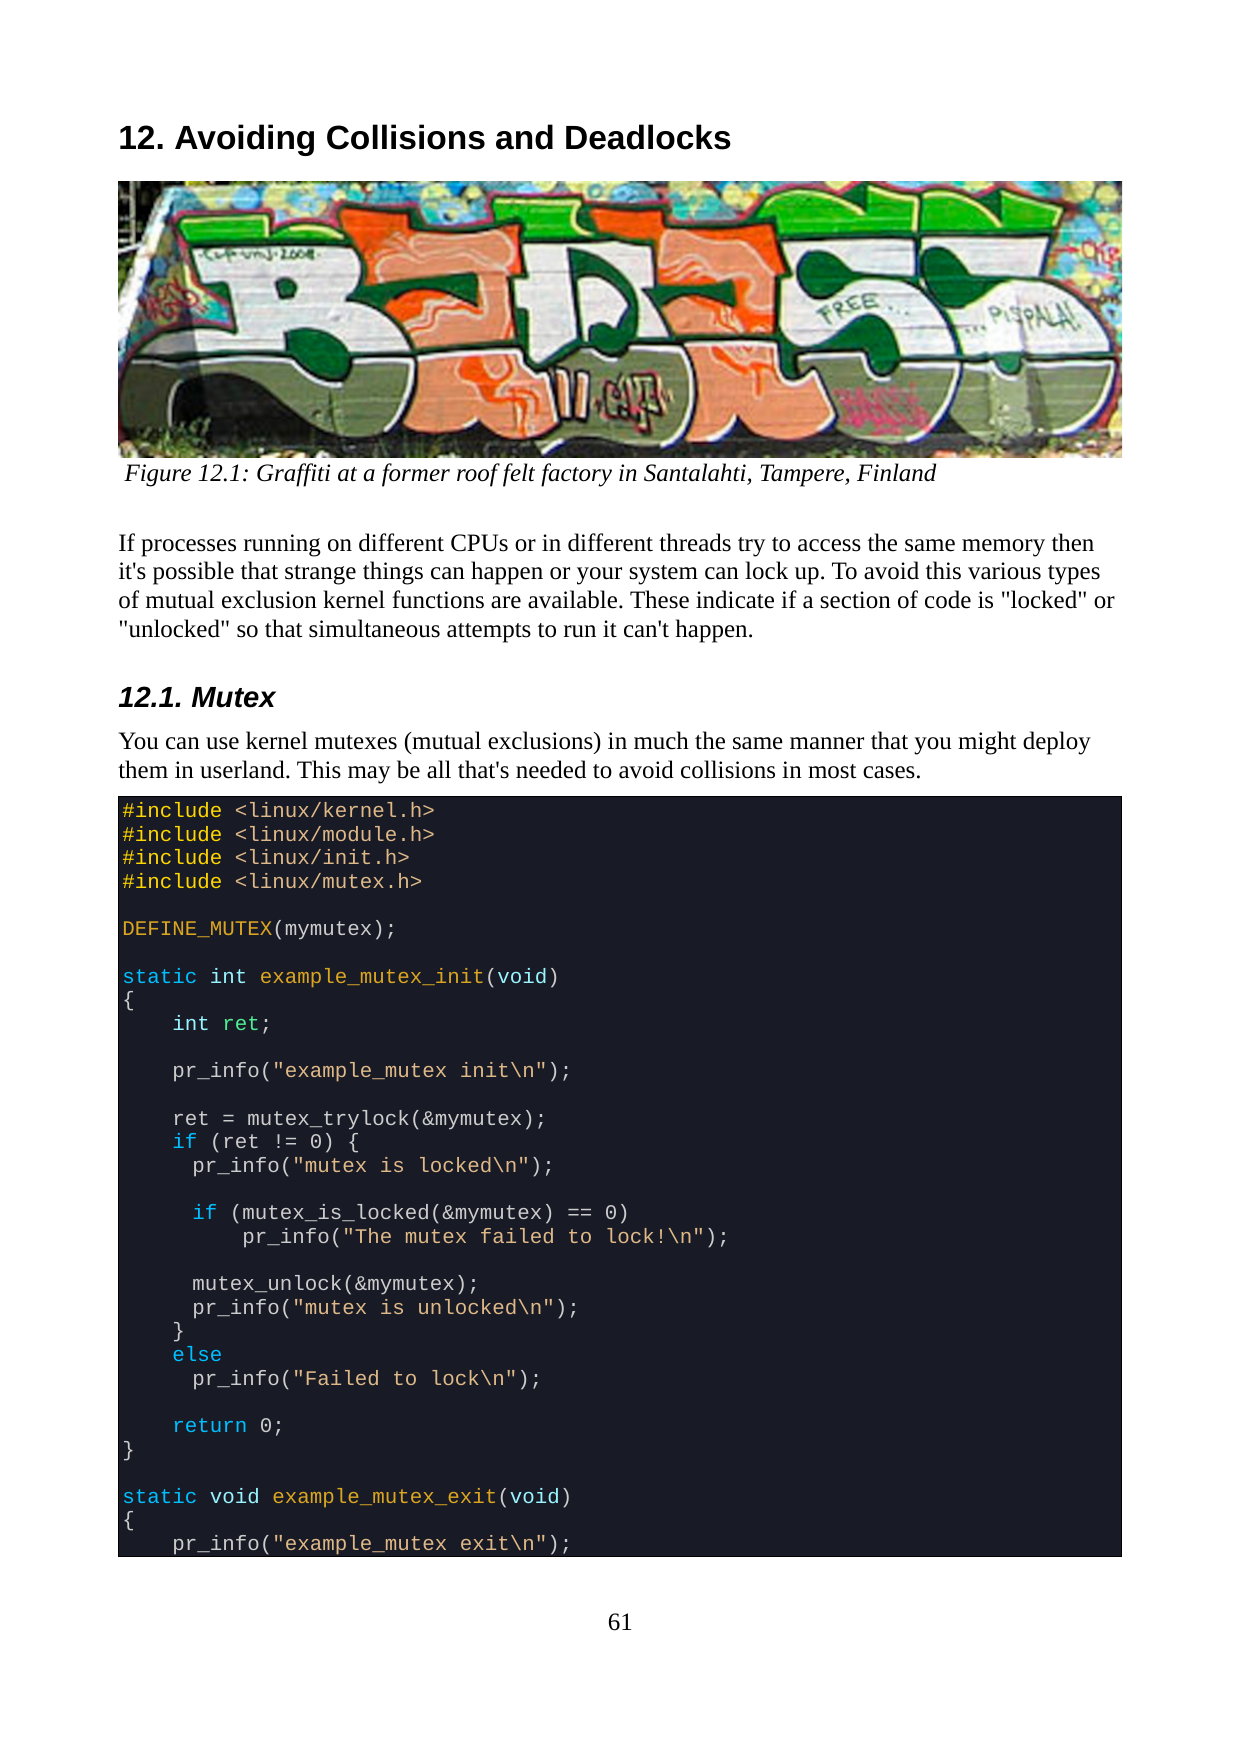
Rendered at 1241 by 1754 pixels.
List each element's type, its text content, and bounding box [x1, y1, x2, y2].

text static int example_mutex_init(void) [119, 962, 1121, 985]
text static void example_mutex_exit(void) [119, 1482, 1121, 1506]
text pr_info("example_mutex init\n"); [119, 1056, 1121, 1080]
text You can use kernel mutexes (mutual exclusions) in much the same manner that you might deploy them in userland. This may be all that's needed to avoid collisions in most cases. [118, 726, 1122, 784]
text #include <linux/init.h> [119, 843, 1121, 867]
text If processes running on different CPUs or in different threads try to access the same memory then it's possible that strange things can happen or your system can lock up. To avoid this various types of mutual exclusion kernel functions are available. These indicate if a section of code is "locked" or "unlocked" so that simultaneous attempts to run it can't happen. [118, 528, 1122, 643]
text DEFINE_MUTEX(mymutex); [119, 914, 1121, 938]
text pr_info("Failed to lock\n"); [119, 1364, 1121, 1387]
text Figure 12.1: Graffiti at a former roof felt factory in Santalahti, Tampere, Finland [118, 458, 1122, 486]
text pr_info("example_mutex exit\n"); [119, 1529, 1121, 1556]
text else [119, 1340, 1121, 1364]
text #include <linux/module.h> [119, 820, 1121, 843]
text if (mutex_is_locked(&mymutex) == 0) [119, 1198, 1121, 1222]
text { [119, 1506, 1121, 1529]
text } [119, 1434, 1121, 1458]
text pr_info("mutex is unlocked\n"); [119, 1293, 1121, 1316]
text return 0; [119, 1411, 1121, 1434]
text #include <linux/kernel.h> [119, 797, 1121, 820]
text ret = mutex_trylock(&mymutex); [119, 1103, 1121, 1127]
text if (ret != 0) { [119, 1127, 1121, 1151]
text int ret; [119, 1009, 1121, 1033]
text { [119, 985, 1121, 1009]
text } [119, 1316, 1121, 1340]
text pr_info("mutex is locked\n"); [119, 1151, 1121, 1174]
text pr_info("The mutex failed to lock!\n"); [119, 1222, 1121, 1245]
text mutex_unlock(&mymutex); [119, 1269, 1121, 1293]
text #include <linux/mutex.h> [119, 867, 1121, 891]
subtitle Avoiding Collisions and Deadlocks [118, 118, 1122, 157]
subtitle Mutex [118, 680, 1122, 714]
